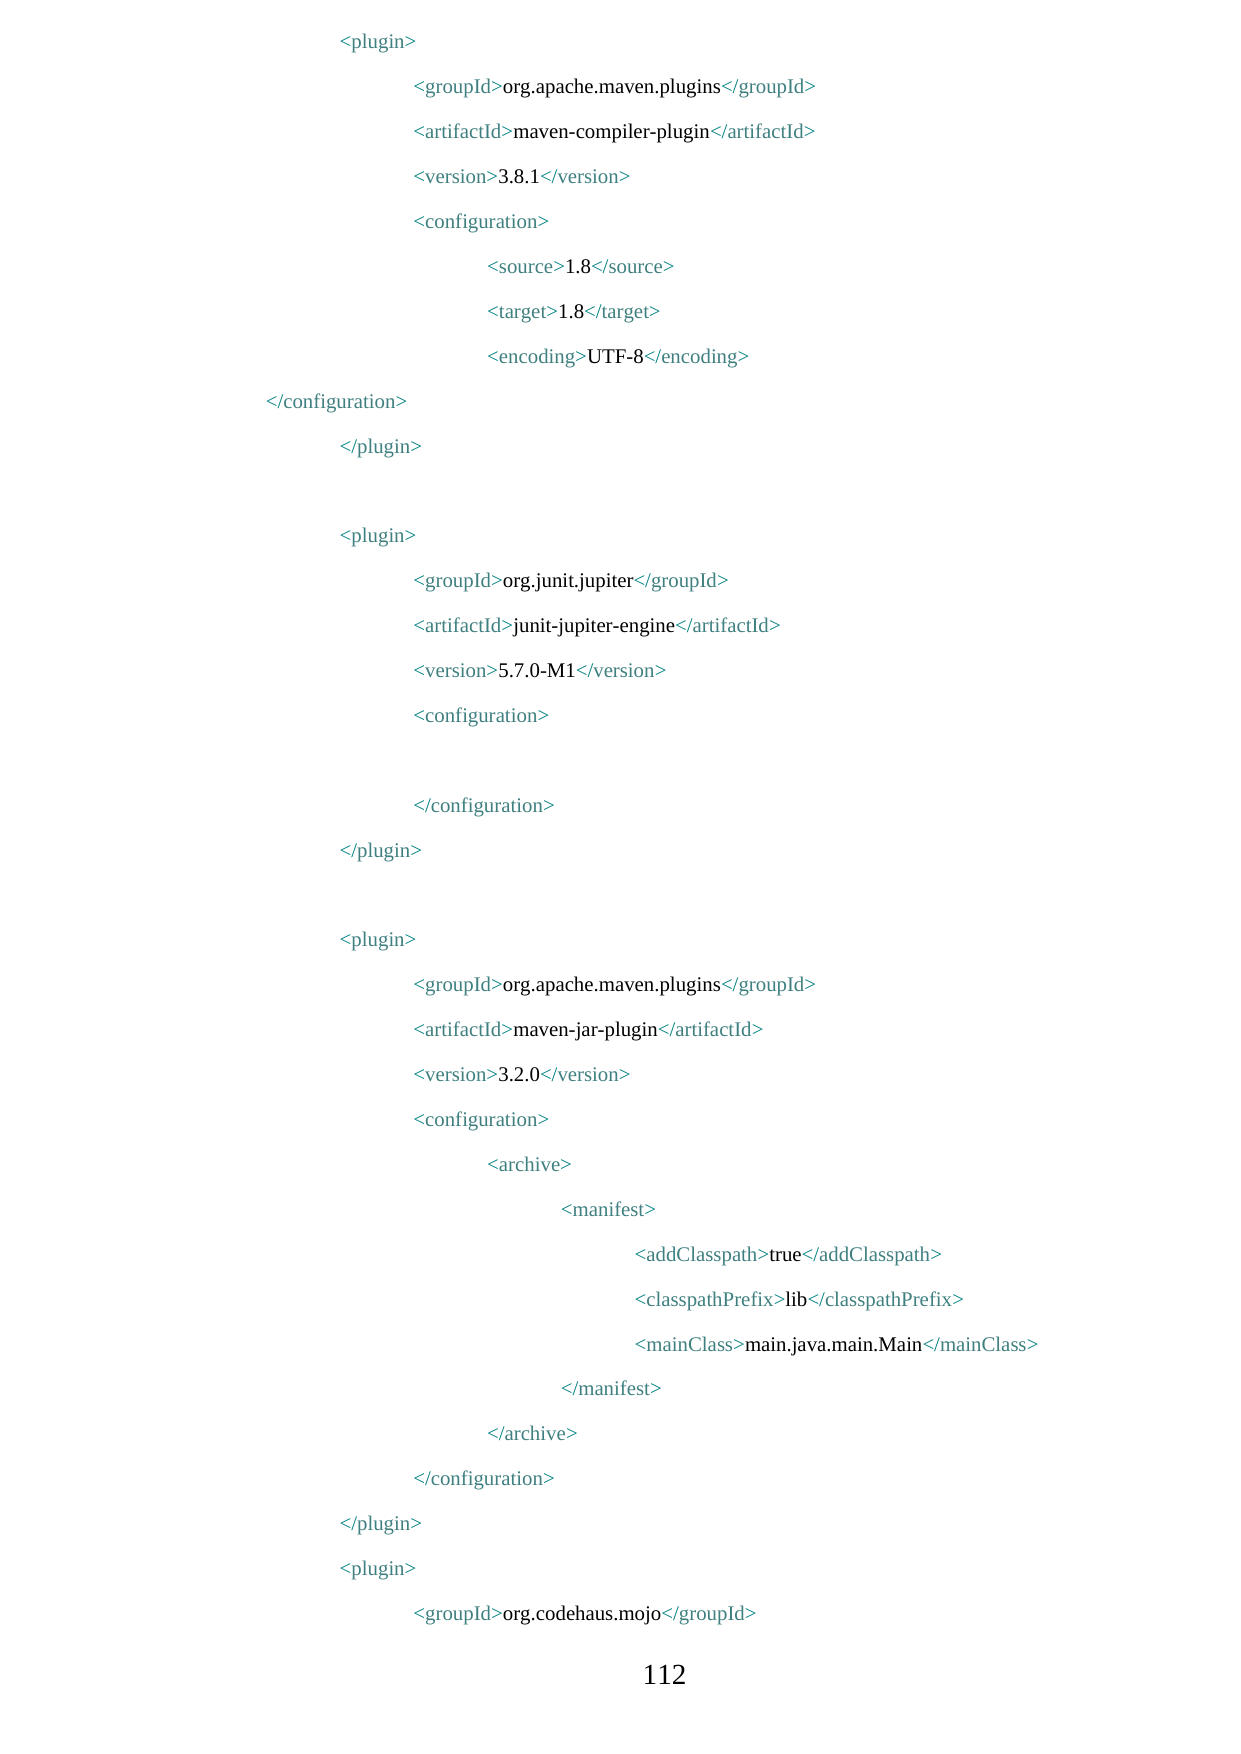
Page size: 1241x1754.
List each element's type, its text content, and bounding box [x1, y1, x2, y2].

text <groupId>org.apache.maven.plugins</groupId> [118, 74, 1211, 98]
text <configuration> [118, 209, 1211, 233]
text <plugin> [118, 1556, 1211, 1580]
text <groupId>org.apache.maven.plugins</groupId> [118, 972, 1211, 996]
text <manifest> [118, 1197, 1211, 1221]
text <version>3.2.0</version> [118, 1062, 1211, 1086]
text <groupId>org.junit.jupiter</groupId> [118, 568, 1211, 592]
text <artifactId>maven-jar-plugin</artifactId> [118, 1017, 1211, 1041]
text <configuration> [118, 1107, 1211, 1131]
text </configuration> [118, 1466, 1211, 1490]
text <version>3.8.1</version> [118, 164, 1211, 188]
text <version>5.7.0-M1</version> [118, 658, 1211, 682]
text </configuration> [118, 389, 1211, 413]
text </configuration> [118, 793, 1211, 817]
text <groupId>org.codehaus.mojo</groupId> [118, 1601, 1211, 1625]
text <configuration> [118, 703, 1211, 727]
text </plugin> [118, 838, 1211, 862]
text <classpathPrefix>lib</classpathPrefix> [118, 1287, 1211, 1311]
text <plugin> [118, 927, 1211, 951]
text <mainClass>main.java.main.Main</mainClass> [118, 1331, 1211, 1356]
text </archive> [118, 1421, 1211, 1445]
text </plugin> [118, 1511, 1211, 1535]
text <artifactId>junit-jupiter-engine</artifactId> [118, 613, 1211, 637]
text </plugin> [118, 433, 1211, 458]
text <addClasspath>true</addClasspath> [118, 1242, 1211, 1266]
text </manifest> [118, 1376, 1211, 1400]
text <target>1.8</target> [118, 299, 1211, 323]
text <archive> [118, 1152, 1211, 1176]
text <plugin> [118, 523, 1211, 547]
text <source>1.8</source> [118, 254, 1211, 278]
text <plugin> [118, 29, 1211, 53]
text <artifactId>maven-compiler-plugin</artifactId> [118, 119, 1211, 143]
text <encoding>UTF-8</encoding> [118, 344, 1211, 368]
